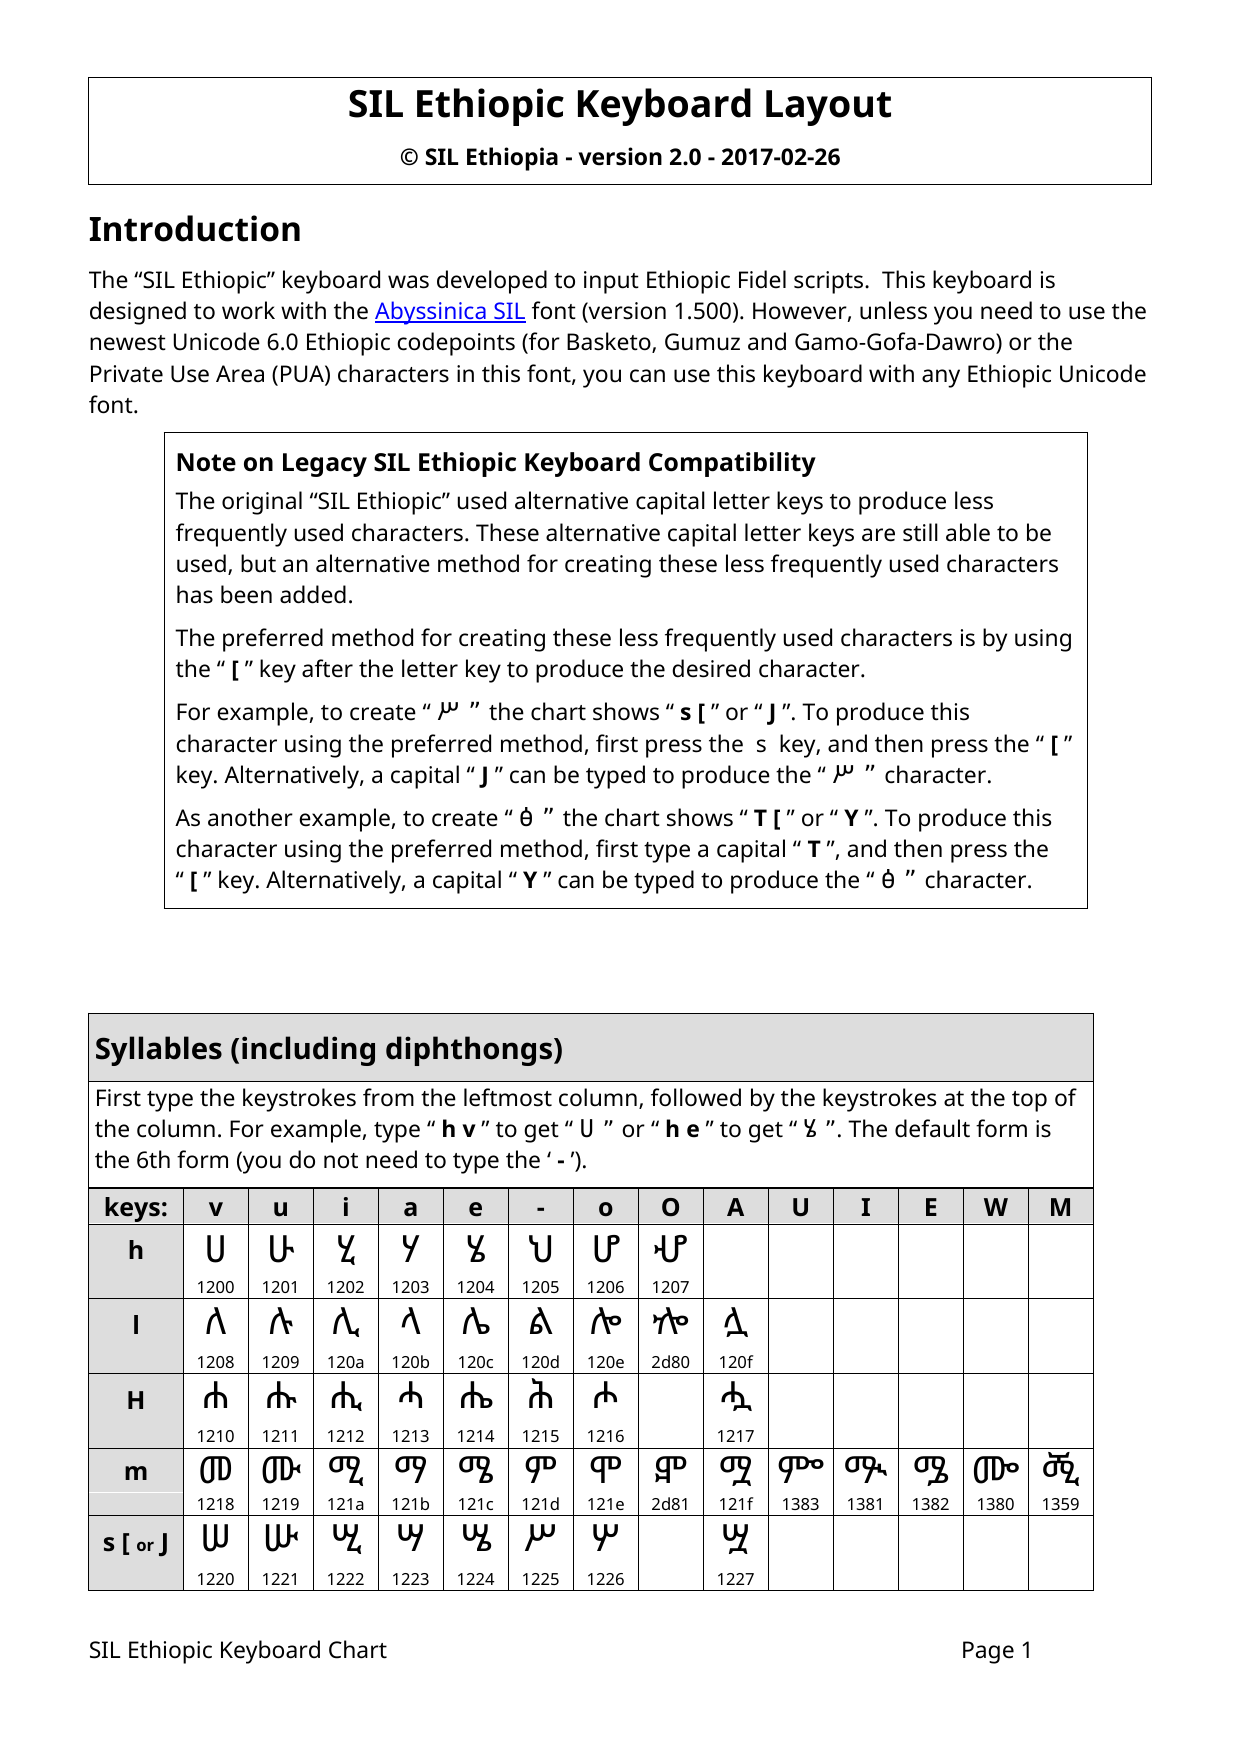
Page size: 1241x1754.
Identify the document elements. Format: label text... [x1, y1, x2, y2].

table_cell [89, 1350, 183, 1373]
table_cell [769, 1299, 833, 1350]
table_cell [899, 1425, 963, 1448]
table_cell 1382 [899, 1493, 963, 1515]
table_cell [964, 1425, 1028, 1448]
table_cell ሕ [509, 1374, 573, 1425]
table_cell [769, 1276, 833, 1298]
table_cell [769, 1425, 833, 1448]
table_header W [964, 1189, 1028, 1223]
table_cell 121b [379, 1493, 443, 1515]
table_cell 2d81 [639, 1493, 703, 1515]
table_cell [834, 1516, 898, 1567]
table_cell [1029, 1276, 1093, 1298]
table_cell 1210 [184, 1425, 248, 1448]
table_cell [964, 1276, 1028, 1298]
table_cell [89, 1425, 183, 1448]
table_cell [899, 1374, 963, 1425]
table_cell 1208 [184, 1350, 248, 1373]
table_cell ል [509, 1299, 573, 1350]
table_cell ሦ [574, 1516, 638, 1567]
table_cell ሙ [249, 1449, 313, 1492]
table_cell 1200 [184, 1276, 248, 1298]
table_cell m [89, 1449, 183, 1492]
table_cell [964, 1567, 1028, 1590]
table_cell ሞ [574, 1449, 638, 1492]
table_cell 120b [379, 1350, 443, 1373]
table_cell 1202 [314, 1276, 378, 1298]
table_cell [89, 1493, 183, 1515]
table_cell [1029, 1350, 1093, 1373]
table_cell 1226 [574, 1567, 638, 1590]
table_cell [834, 1350, 898, 1373]
table_cell ሁ [249, 1225, 313, 1276]
table_cell መ [184, 1449, 248, 1492]
table_cell ሔ [444, 1374, 508, 1425]
table_header E [899, 1189, 963, 1223]
table_cell 1224 [444, 1567, 508, 1590]
table_cell H [89, 1374, 183, 1425]
table_cell ᎀ [964, 1449, 1028, 1492]
table_cell ᎃ [769, 1449, 833, 1492]
table_cell [769, 1567, 833, 1590]
table_cell ሆ [574, 1225, 638, 1276]
table_cell 120a [314, 1350, 378, 1373]
table_header Syllables (including diphthongs) [89, 1014, 1093, 1081]
table_cell ሎ [574, 1299, 638, 1350]
table_cell [1029, 1374, 1093, 1425]
table_cell ሃ [379, 1225, 443, 1276]
table_cell ሓ [379, 1374, 443, 1425]
table_cell 120e [574, 1350, 638, 1373]
table_cell [769, 1374, 833, 1425]
table_cell ሌ [444, 1299, 508, 1350]
table_cell [769, 1350, 833, 1373]
table_cell [964, 1516, 1028, 1567]
table_cell ሤ [444, 1516, 508, 1567]
table_cell 1206 [574, 1276, 638, 1298]
table_cell 120f [704, 1350, 768, 1373]
table_cell [899, 1299, 963, 1350]
table_header e [444, 1189, 508, 1223]
table_cell [1029, 1225, 1093, 1276]
table_cell ሑ [249, 1374, 313, 1425]
table_cell ህ [509, 1225, 573, 1276]
table_cell [639, 1567, 703, 1590]
table_cell l [89, 1299, 183, 1350]
table_header M [1029, 1189, 1093, 1223]
table_header o [574, 1189, 638, 1223]
table_cell ᎂ [899, 1449, 963, 1492]
table_header keys: [89, 1189, 183, 1223]
table_header - [509, 1189, 573, 1223]
table_cell [964, 1225, 1028, 1276]
table_header Note on Legacy SIL Ethiopic Keyboard Compatibility The original “SIL Ethiopic” used alternative capital letter keys to produce less frequently used characters. These alternative capital letter keys are still able to be used, but an alternative method for creating these less frequently used characters has been added. The preferred method for creating these less frequently used characters is by using the “ [ ” key after the letter key to produce the desired character. For example, to create “ ሥ ” the chart shows “ s [ ” or “ J ”. To produce this character using the preferred method, first press the s key, and then press the “ [ ” key. Alternatively, a capital “ J ” can be typed to produce the “ ሥ ” character. As another example, to create “ ፅ ” the chart shows “ T [ ” or “ Y ”. To produce this character using the preferred method, first type a capital “ T ”, and then press the “ [ ” key. Alternatively, a capital “ Y ” can be typed to produce the “ ፅ ” character. [165, 433, 1087, 907]
table_cell 1205 [509, 1276, 573, 1298]
table_cell [1029, 1516, 1093, 1567]
table_cell ሄ [444, 1225, 508, 1276]
table_cell [1029, 1299, 1093, 1350]
table_cell 1225 [509, 1567, 573, 1590]
table_cell ሐ [184, 1374, 248, 1425]
table_cell ሗ [704, 1374, 768, 1425]
table_cell [639, 1516, 703, 1567]
table_cell 121e [574, 1493, 638, 1515]
table_cell [769, 1516, 833, 1567]
table_cell 1219 [249, 1493, 313, 1515]
table_header SIL Ethiopic Keyboard Layout © SIL Ethiopia - version 2.0 - 2017-02-26 [89, 78, 1151, 184]
table_cell 120d [509, 1350, 573, 1373]
table_cell [89, 1276, 183, 1298]
table_cell [834, 1299, 898, 1350]
table_cell 1221 [249, 1567, 313, 1590]
table_cell ሡ [249, 1516, 313, 1567]
table_cell ሣ [379, 1516, 443, 1567]
table_header v [184, 1189, 248, 1223]
table_cell [834, 1425, 898, 1448]
table_cell ለ [184, 1299, 248, 1350]
table_cell ሏ [704, 1299, 768, 1350]
table_cell [899, 1567, 963, 1590]
table_cell ሧ [704, 1516, 768, 1567]
table_cell 1227 [704, 1567, 768, 1590]
table_header A [704, 1189, 768, 1223]
table_cell 121d [509, 1493, 573, 1515]
table_cell ሊ [314, 1299, 378, 1350]
table_cell 1215 [509, 1425, 573, 1448]
table_header I [834, 1189, 898, 1223]
table_cell [1029, 1425, 1093, 1448]
table_cell ፙ [1029, 1449, 1093, 1492]
table_cell [704, 1225, 768, 1276]
table_cell 1217 [704, 1425, 768, 1448]
table_cell [964, 1299, 1028, 1350]
table_cell [899, 1225, 963, 1276]
table_cell 1201 [249, 1276, 313, 1298]
table_cell ላ [379, 1299, 443, 1350]
table_cell 1381 [834, 1493, 898, 1515]
table_cell ም [509, 1449, 573, 1492]
table_cell 121c [444, 1493, 508, 1515]
table_cell 1212 [314, 1425, 378, 1448]
table_cell 1203 [379, 1276, 443, 1298]
table_cell ሂ [314, 1225, 378, 1276]
table_cell [834, 1276, 898, 1298]
table_cell ሖ [574, 1374, 638, 1425]
table_cell 1222 [314, 1567, 378, 1590]
table_header a [379, 1189, 443, 1223]
table_cell ሢ [314, 1516, 378, 1567]
subtitle Introduction [88, 206, 1152, 251]
table_cell 121f [704, 1493, 768, 1515]
table_header O [639, 1189, 703, 1223]
table_cell 1220 [184, 1567, 248, 1590]
table_cell ሀ [184, 1225, 248, 1276]
table_cell ሜ [444, 1449, 508, 1492]
table_cell [964, 1350, 1028, 1373]
table_cell ሟ [704, 1449, 768, 1492]
table_cell 120c [444, 1350, 508, 1373]
table_cell ሇ [639, 1225, 703, 1276]
table_cell [899, 1350, 963, 1373]
table_cell 1211 [249, 1425, 313, 1448]
table_cell [1029, 1567, 1093, 1590]
table_header U [769, 1189, 833, 1223]
table_cell [639, 1374, 703, 1425]
table_cell [834, 1225, 898, 1276]
table_cell 1380 [964, 1493, 1028, 1515]
table_cell 1223 [379, 1567, 443, 1590]
table_cell [899, 1276, 963, 1298]
table_cell ⶁ [639, 1449, 703, 1492]
table_cell ⶀ [639, 1299, 703, 1350]
table_cell [834, 1374, 898, 1425]
table_cell 1207 [639, 1276, 703, 1298]
table_cell 1359 [1029, 1493, 1093, 1515]
table_cell ᎁ [834, 1449, 898, 1492]
table_cell ሥ [509, 1516, 573, 1567]
table_cell ሒ [314, 1374, 378, 1425]
table_cell 1214 [444, 1425, 508, 1448]
table_cell 1213 [379, 1425, 443, 1448]
table_cell [834, 1567, 898, 1590]
table_cell [704, 1276, 768, 1298]
table_cell 1204 [444, 1276, 508, 1298]
table_cell [769, 1225, 833, 1276]
table_cell ሠ [184, 1516, 248, 1567]
table_cell h [89, 1225, 183, 1276]
table_cell 1209 [249, 1350, 313, 1373]
table_cell ማ [379, 1449, 443, 1492]
table_cell [639, 1425, 703, 1448]
table_cell ሉ [249, 1299, 313, 1350]
table_cell [964, 1374, 1028, 1425]
table_cell [89, 1567, 183, 1590]
table_cell s [ or J [89, 1516, 183, 1567]
table_cell ሚ [314, 1449, 378, 1492]
text The “SIL Ethiopic” keyboard was developed to input Ethiopic Fidel scripts. This keyboard is designed to work with the Abyssinica SIL font (version 1.500). However, unless you need to use the newest Unicode 6.0 Ethiopic codepoints (for Basketo, Gumuz and Gamo-Gofa-Dawro) or the Private Use Area (PUA) characters in this font, you can use this keyboard with any Ethiopic Unicode font. [88, 264, 1152, 420]
table_cell 1216 [574, 1425, 638, 1448]
table_header u [249, 1189, 313, 1223]
table_cell 1218 [184, 1493, 248, 1515]
table_cell 1383 [769, 1493, 833, 1515]
table_cell [899, 1516, 963, 1567]
table_cell 121a [314, 1493, 378, 1515]
table_header i [314, 1189, 378, 1223]
table_cell First type the keystrokes from the leftmost column, followed by the keystrokes at the top of the column. For example, type “ h v ” to get “ ሀ ” or “ h e ” to get “ ሄ ”. The default form is the 6th form (you do not need to type the ‘ - ’). [89, 1082, 1093, 1187]
table_cell 2d80 [639, 1350, 703, 1373]
